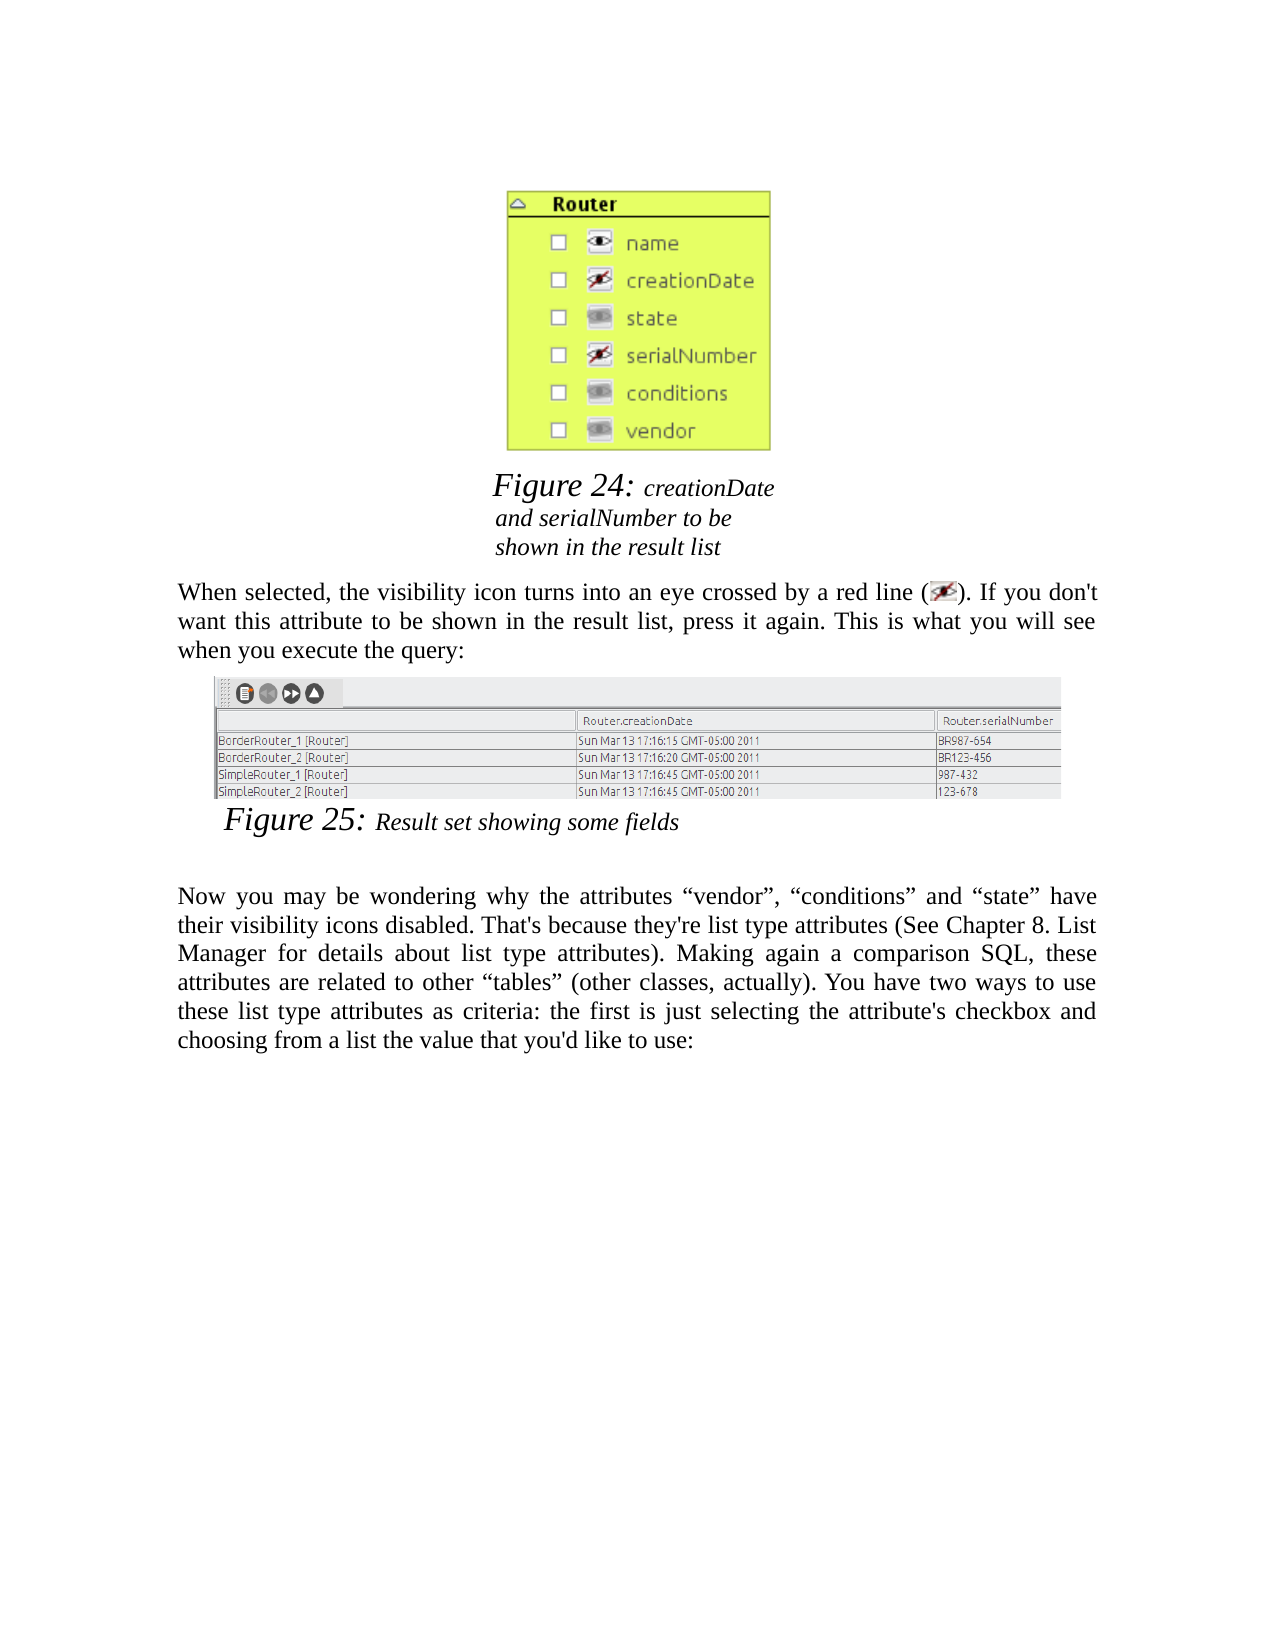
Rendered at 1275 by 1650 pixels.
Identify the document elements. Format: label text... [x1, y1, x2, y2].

picture [213, 676, 1062, 799]
picture [930, 581, 957, 601]
text When selected, the visibility icon turns into an eye crossed by a red line (). If you don't want this attribute to be shown in the result list, press it again. This is what you will see when you execute the query: [177, 577, 1098, 663]
list Result set showing some fields [223, 799, 1052, 838]
list creationDate and serialNumber to be shown in the result list [492, 465, 783, 561]
picture [493, 177, 782, 465]
text Now you may be wondering why the attributes “vendor”, “conditions” and “state” have their visibility icons disabled. That's because they're list type attributes (See Chapter 8. List Manager for details about list type attributes). Making again a comparison SQL, these attributes are related to other “tables” (other classes, actually). You have two ways to use these list type attributes as criteria: the first is just selecting the attribute's checkbox and choosing from a list the value that you'd like to use: [177, 881, 1098, 1053]
